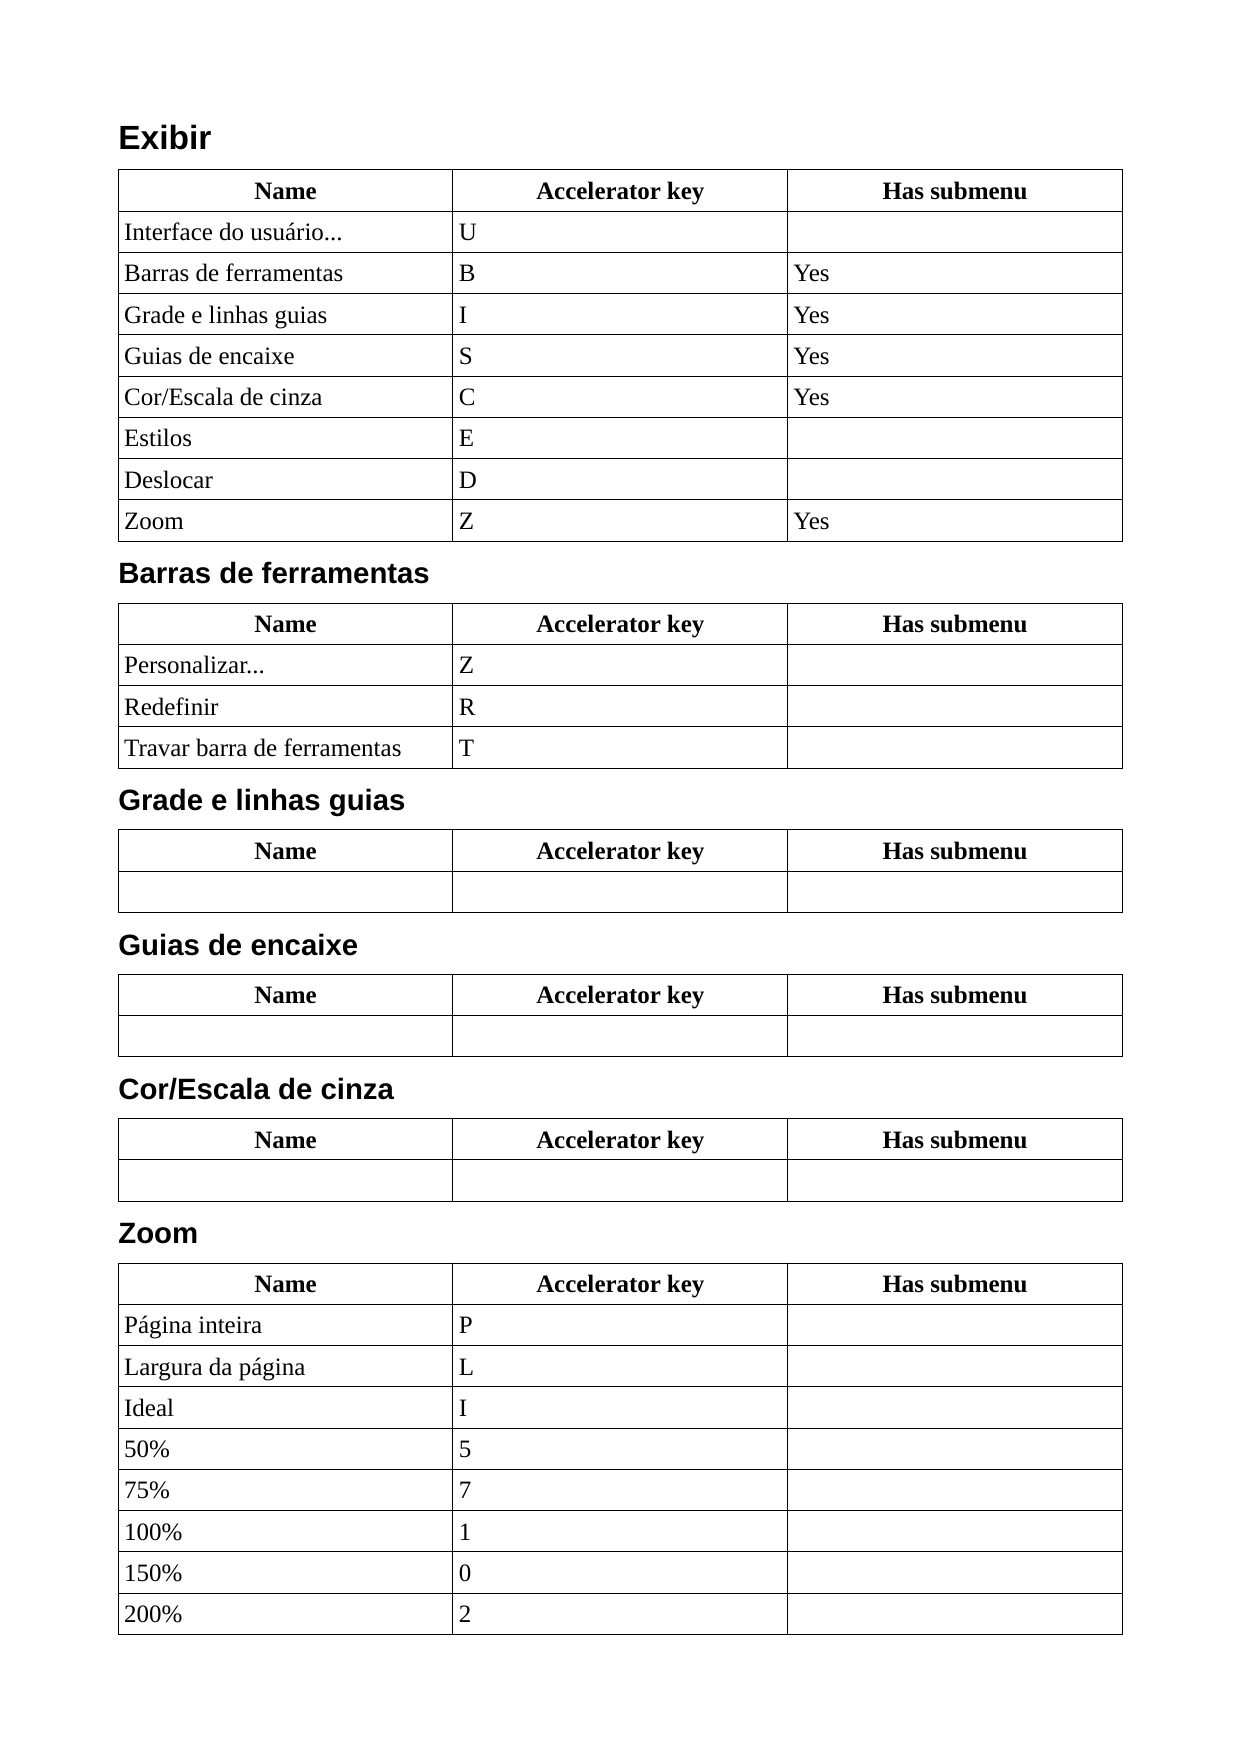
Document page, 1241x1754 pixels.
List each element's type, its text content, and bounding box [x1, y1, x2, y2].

table_cell U [453, 212, 787, 252]
table_header Name [119, 975, 452, 1015]
table_cell Yes [788, 377, 1122, 417]
table_cell [788, 1305, 1122, 1345]
table_cell [788, 1511, 1122, 1551]
table_cell Redefinir [119, 686, 452, 726]
table_header Has submenu [788, 604, 1122, 644]
table_cell [788, 1387, 1122, 1427]
table_cell S [453, 335, 787, 376]
table_cell 200% [119, 1594, 452, 1634]
table_cell Z [453, 645, 787, 685]
table_cell Personalizar... [119, 645, 452, 685]
table_header Has submenu [788, 170, 1122, 211]
table_cell [788, 686, 1122, 726]
table_cell Estilos [119, 418, 452, 458]
table_header Has submenu [788, 1264, 1122, 1304]
table_cell T [453, 727, 787, 767]
table_header Accelerator key [453, 1264, 787, 1304]
subtitle Cor/Escala de cinza [118, 1072, 1122, 1106]
table_header Accelerator key [453, 830, 787, 871]
table_header Has submenu [788, 1119, 1122, 1159]
table_header Accelerator key [453, 604, 787, 644]
table_cell [119, 1160, 452, 1201]
table_cell I [453, 294, 787, 334]
table_cell Guias de encaixe [119, 335, 452, 376]
table_cell Yes [788, 500, 1122, 541]
table_cell 2 [453, 1594, 787, 1634]
table_cell [788, 1346, 1122, 1386]
table_header Has submenu [788, 975, 1122, 1015]
table_cell C [453, 377, 787, 417]
table_cell L [453, 1346, 787, 1386]
table_cell [788, 1552, 1122, 1592]
table_header Name [119, 604, 452, 644]
table_cell 0 [453, 1552, 787, 1592]
table_cell [119, 1016, 452, 1056]
table_cell [788, 727, 1122, 767]
subtitle Barras de ferramentas [118, 556, 1122, 590]
table_cell Yes [788, 335, 1122, 376]
table_cell 1 [453, 1511, 787, 1551]
table_header Accelerator key [453, 975, 787, 1015]
subtitle Zoom [118, 1216, 1122, 1250]
table_cell B [453, 253, 787, 293]
table_cell [788, 418, 1122, 458]
table_header Name [119, 830, 452, 871]
table_cell [788, 212, 1122, 252]
table_cell D [453, 459, 787, 499]
table_cell 75% [119, 1470, 452, 1510]
table_cell 5 [453, 1429, 787, 1469]
table_header Name [119, 170, 452, 211]
table_header Has submenu [788, 830, 1122, 871]
table_cell Barras de ferramentas [119, 253, 452, 293]
table_cell [788, 1160, 1122, 1201]
subtitle Exibir [118, 118, 1122, 157]
table_cell I [453, 1387, 787, 1427]
table_cell P [453, 1305, 787, 1345]
table_header Accelerator key [453, 170, 787, 211]
table_cell 7 [453, 1470, 787, 1510]
table_cell Página inteira [119, 1305, 452, 1345]
table_cell 50% [119, 1429, 452, 1469]
table_cell [788, 645, 1122, 685]
table_cell E [453, 418, 787, 458]
table_cell Z [453, 500, 787, 541]
table_cell [453, 1016, 787, 1056]
table_header Name [119, 1264, 452, 1304]
table_cell [788, 1470, 1122, 1510]
table_cell Ideal [119, 1387, 452, 1427]
table_cell [788, 1016, 1122, 1056]
table_header Name [119, 1119, 452, 1159]
table_cell Zoom [119, 500, 452, 541]
subtitle Grade e linhas guias [118, 783, 1122, 817]
table_cell R [453, 686, 787, 726]
table_cell Yes [788, 294, 1122, 334]
table_cell [453, 1160, 787, 1201]
table_cell Deslocar [119, 459, 452, 499]
table_cell [119, 872, 452, 912]
table_cell Cor/Escala de cinza [119, 377, 452, 417]
table_cell [788, 872, 1122, 912]
table_cell [788, 1429, 1122, 1469]
subtitle Guias de encaixe [118, 927, 1122, 961]
table_header Accelerator key [453, 1119, 787, 1159]
table_cell Largura da página [119, 1346, 452, 1386]
table_cell 150% [119, 1552, 452, 1592]
table_cell Interface do usuário... [119, 212, 452, 252]
table_cell 100% [119, 1511, 452, 1551]
table_cell Grade e linhas guias [119, 294, 452, 334]
table_cell Travar barra de ferramentas [119, 727, 452, 767]
table_cell [788, 1594, 1122, 1634]
table_cell [453, 872, 787, 912]
table_cell [788, 459, 1122, 499]
table_cell Yes [788, 253, 1122, 293]
